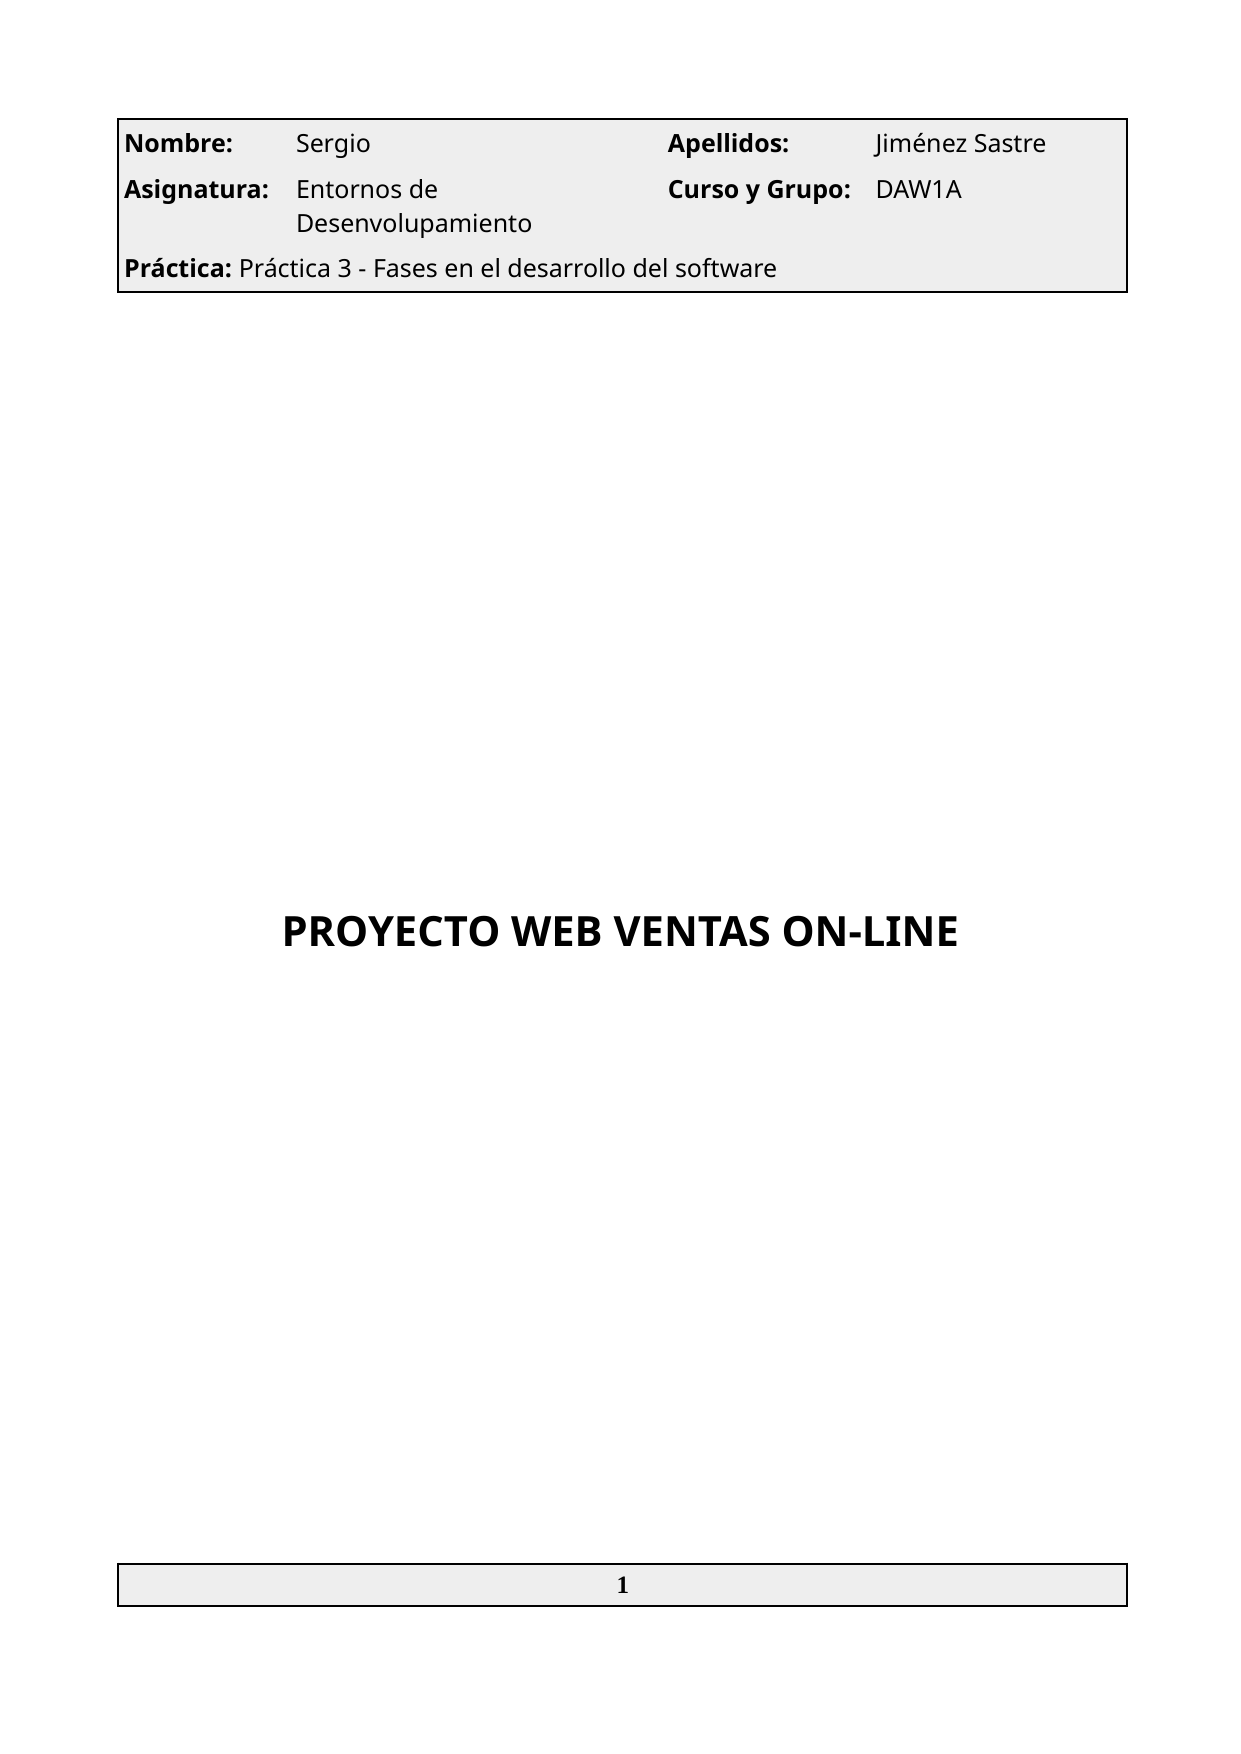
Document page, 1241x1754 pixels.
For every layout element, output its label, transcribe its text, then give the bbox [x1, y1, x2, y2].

table_header PROYECTO WEB VENTAS ON-LINE [118, 322, 1122, 1533]
